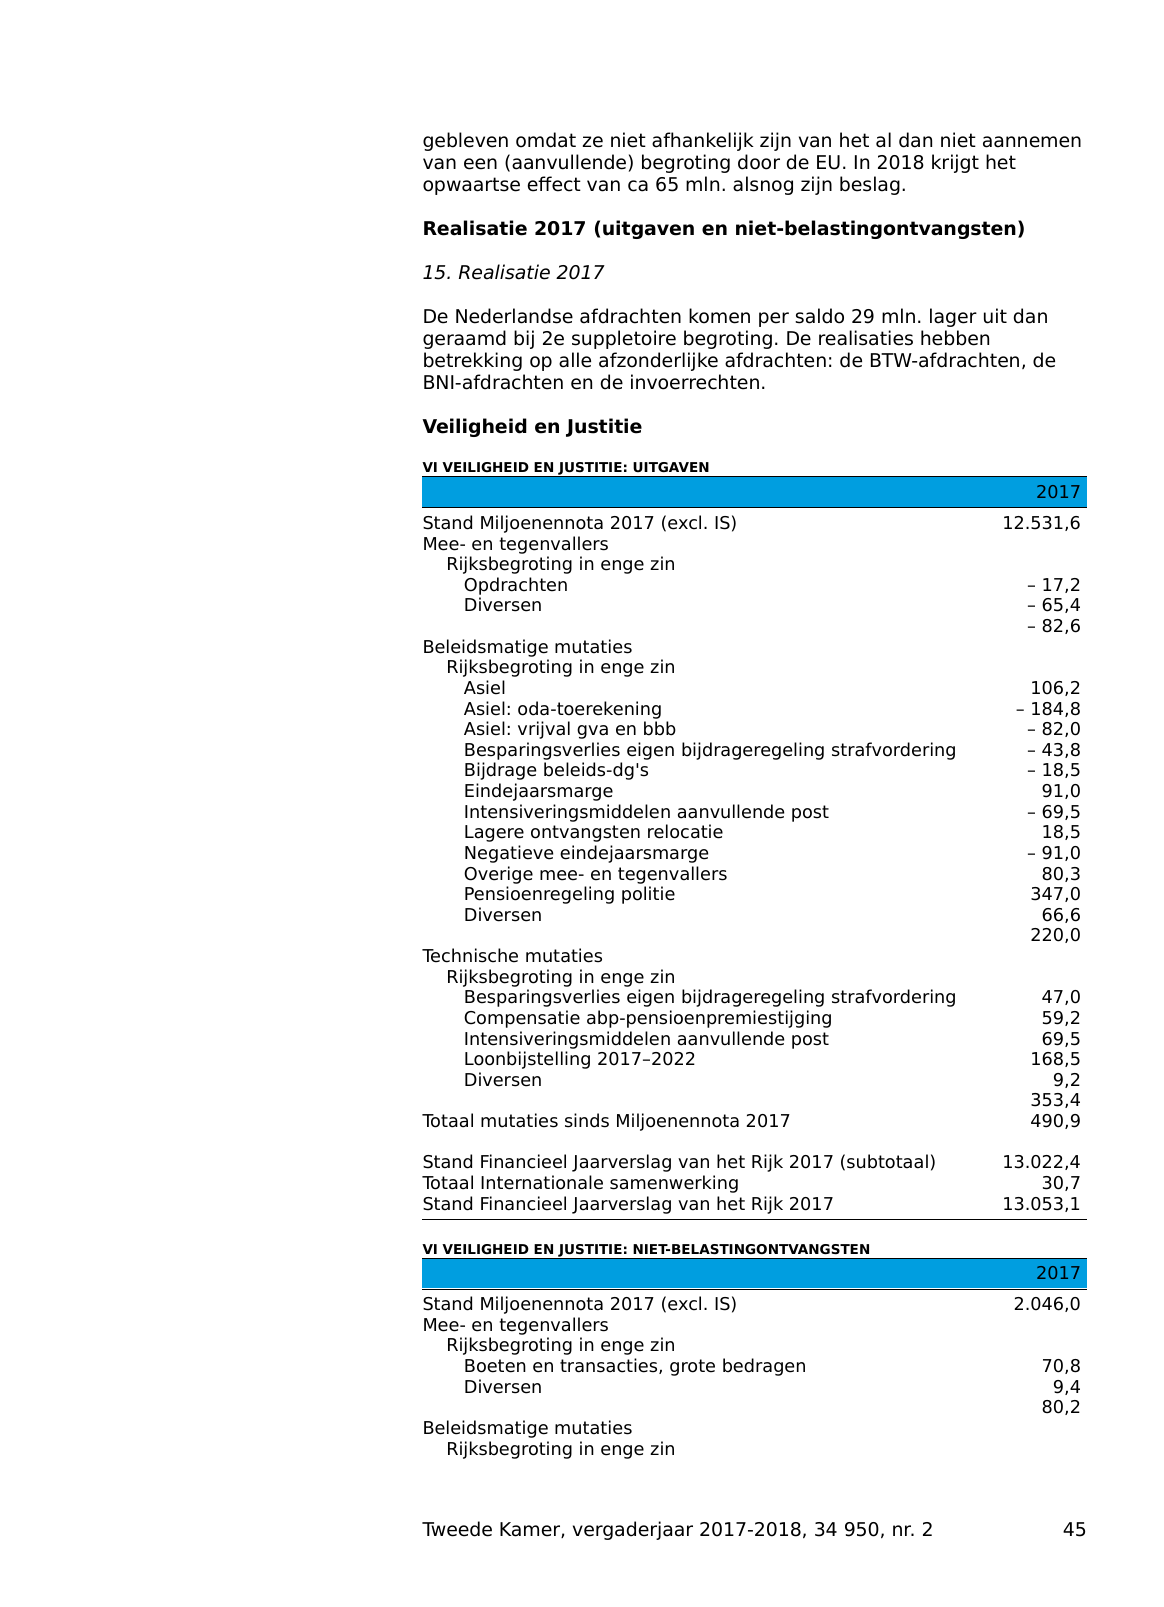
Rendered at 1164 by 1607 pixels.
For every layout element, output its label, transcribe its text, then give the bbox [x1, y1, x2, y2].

table_cell [422, 616, 440, 637]
table_cell [440, 822, 458, 843]
table_cell Intensiveringsmiddelen aanvullende post [458, 1029, 968, 1049]
table_cell – 184,8 [969, 699, 1087, 719]
table_cell 220,0 [969, 925, 1087, 946]
table_cell [422, 1356, 440, 1377]
table_cell [422, 1335, 440, 1356]
table_cell [422, 1090, 440, 1111]
table_header VI VEILIGHEID EN JUSTITIE: UITGAVEN [422, 460, 1087, 476]
table_cell [969, 946, 1087, 967]
table_cell [422, 719, 440, 740]
subtitle Realisatie 2017 (uitgaven en niet-belastingontvangsten) [422, 218, 1087, 240]
table_cell – 65,4 [969, 595, 1087, 616]
table_cell [440, 905, 458, 925]
table_cell 12.531,6 [969, 508, 1087, 533]
table_cell 47,0 [969, 987, 1087, 1008]
table_cell Opdrachten [458, 575, 968, 595]
table_cell Rijksbegroting in enge zin [440, 554, 968, 575]
table_cell Negatieve eindejaarsmarge [458, 843, 968, 863]
table_cell [440, 843, 458, 863]
table_cell [422, 760, 440, 781]
table_cell [422, 740, 440, 760]
table_cell Compensatie abp-pensioenpremiestijging [458, 1008, 968, 1028]
table_cell [422, 657, 440, 678]
table_cell [422, 477, 968, 507]
table_cell [969, 1439, 1087, 1459]
table_cell [440, 802, 458, 822]
table_cell [458, 925, 968, 946]
table_cell 66,6 [969, 905, 1087, 925]
table_cell [422, 987, 440, 1008]
text gebleven omdat ze niet afhankelijk zijn van het al dan niet aannemen van een (aanvullende) begroting door de EU. In 2018 krijgt het opwaartse effect van ca 65 mln. alsnog zijn beslag. [422, 130, 1087, 196]
table_cell [440, 1008, 458, 1028]
table_cell [422, 554, 440, 575]
table_cell [969, 967, 1087, 987]
table_cell Diversen [458, 905, 968, 925]
table_cell [458, 616, 968, 637]
table_cell 18,5 [969, 822, 1087, 843]
table_cell 2017 [969, 1259, 1087, 1288]
table_cell [969, 1335, 1087, 1356]
table_cell [458, 1397, 968, 1418]
table_cell 490,9 [969, 1111, 1087, 1132]
table_cell [422, 884, 440, 905]
table_cell Asiel [458, 678, 968, 698]
table_cell [422, 1439, 440, 1459]
table_cell [440, 760, 458, 781]
table_cell [440, 1029, 458, 1049]
table_cell Besparingsverlies eigen bijdrageregeling strafvordering [458, 740, 968, 760]
table_cell Overige mee- en tegenvallers [458, 864, 968, 884]
table_cell [440, 719, 458, 740]
table_cell [969, 657, 1087, 678]
table_cell [440, 616, 458, 637]
table_cell Stand Financieel Jaarverslag van het Rijk 2017 (subtotaal) [422, 1152, 968, 1173]
table_cell Diversen [458, 595, 968, 616]
table_cell – 43,8 [969, 740, 1087, 760]
table_cell [440, 740, 458, 760]
table_cell Diversen [458, 1377, 968, 1397]
table_cell [440, 781, 458, 802]
table_cell – 82,6 [969, 616, 1087, 637]
table_cell Asiel: oda-toerekening [458, 699, 968, 719]
table_cell Rijksbegroting in enge zin [440, 967, 968, 987]
table_cell 91,0 [969, 781, 1087, 802]
table_cell 168,5 [969, 1049, 1087, 1070]
table_cell Rijksbegroting in enge zin [440, 1439, 968, 1459]
table_cell Beleidsmatige mutaties [422, 637, 968, 657]
table_cell – 82,0 [969, 719, 1087, 740]
table_cell [440, 595, 458, 616]
table_cell 353,4 [969, 1090, 1087, 1111]
table_cell [422, 1049, 440, 1070]
table_cell Stand Financieel Jaarverslag van het Rijk 2017 [422, 1194, 968, 1219]
table_cell [422, 781, 440, 802]
table_cell Boeten en transacties, grote bedragen [458, 1356, 968, 1377]
table_cell Stand Miljoenennota 2017 (excl. IS) [422, 508, 968, 533]
table_cell Lagere ontvangsten relocatie [458, 822, 968, 843]
table_cell 106,2 [969, 678, 1087, 698]
table_cell [422, 1132, 440, 1152]
table_cell [422, 678, 440, 698]
table_cell [969, 554, 1087, 575]
table_cell [422, 864, 440, 884]
table_cell [969, 1132, 1087, 1152]
table_cell Bijdrage beleids-dg's [458, 760, 968, 781]
table_cell – 18,5 [969, 760, 1087, 781]
table_cell Mee- en tegenvallers [422, 1315, 968, 1335]
table_cell [440, 699, 458, 719]
table_cell Technische mutaties [422, 946, 968, 967]
table_cell – 17,2 [969, 575, 1087, 595]
table_cell 2.046,0 [969, 1290, 1087, 1315]
table_cell [440, 1070, 458, 1090]
table_cell [458, 1132, 968, 1152]
table_cell 59,2 [969, 1008, 1087, 1028]
table_cell [458, 1090, 968, 1111]
table_cell Besparingsverlies eigen bijdrageregeling strafvordering [458, 987, 968, 1008]
table_cell 13.053,1 [969, 1194, 1087, 1219]
table_cell [969, 534, 1087, 554]
table_cell 80,3 [969, 864, 1087, 884]
table_cell [422, 1070, 440, 1090]
table_cell [440, 987, 458, 1008]
table_cell 347,0 [969, 884, 1087, 905]
table_cell 13.022,4 [969, 1152, 1087, 1173]
subtitle 15. Realisatie 2017 [422, 262, 1087, 284]
table_cell Totaal Internationale samenwerking [422, 1173, 968, 1193]
table_cell Eindejaarsmarge [458, 781, 968, 802]
table_cell 9,2 [969, 1070, 1087, 1090]
table_header VI VEILIGHEID EN JUSTITIE: NIET-BELASTINGONTVANGSTEN [422, 1242, 1087, 1257]
table_cell Stand Miljoenennota 2017 (excl. IS) [422, 1290, 968, 1315]
table_cell [422, 967, 440, 987]
table_cell [440, 1090, 458, 1111]
table_cell Rijksbegroting in enge zin [440, 1335, 968, 1356]
table_cell – 69,5 [969, 802, 1087, 822]
table_cell Beleidsmatige mutaties [422, 1418, 968, 1438]
table_cell [440, 925, 458, 946]
table_cell [440, 884, 458, 905]
table_cell [422, 575, 440, 595]
table_cell Intensiveringsmiddelen aanvullende post [458, 802, 968, 822]
table_cell [422, 595, 440, 616]
table_cell 80,2 [969, 1397, 1087, 1418]
table_cell [440, 1132, 458, 1152]
text De Nederlandse afdrachten komen per saldo 29 mln. lager uit dan geraamd bij 2e suppletoire begroting. De realisaties hebben betrekking op alle afzonderlijke afdrachten: de BTW-afdrachten, de BNI-afdrachten en de invoerrechten. [422, 306, 1087, 394]
table_cell [440, 575, 458, 595]
table_cell Diversen [458, 1070, 968, 1090]
table_cell 69,5 [969, 1029, 1087, 1049]
table_cell [422, 1397, 440, 1418]
table_cell [440, 1377, 458, 1397]
table_cell 30,7 [969, 1173, 1087, 1193]
table_cell Asiel: vrijval gva en bbb [458, 719, 968, 740]
table_cell [422, 1259, 968, 1288]
table_cell [422, 925, 440, 946]
table_cell [422, 822, 440, 843]
table_cell – 91,0 [969, 843, 1087, 863]
table_cell [969, 1418, 1087, 1438]
table_cell [422, 1029, 440, 1049]
table_cell Totaal mutaties sinds Miljoenennota 2017 [422, 1111, 968, 1132]
table_cell Loonbijstelling 2017–2022 [458, 1049, 968, 1070]
table_cell [422, 802, 440, 822]
table_cell [422, 905, 440, 925]
table_cell Rijksbegroting in enge zin [440, 657, 968, 678]
table_cell [422, 843, 440, 863]
table_cell Mee- en tegenvallers [422, 534, 968, 554]
table_cell [440, 1049, 458, 1070]
table_cell [969, 1315, 1087, 1335]
table_cell 2017 [969, 477, 1087, 507]
table_cell [440, 678, 458, 698]
table_cell 70,8 [969, 1356, 1087, 1377]
table_cell [440, 1356, 458, 1377]
table_cell Pensioenregeling politie [458, 884, 968, 905]
table_cell [440, 864, 458, 884]
table_cell [422, 1377, 440, 1397]
table_cell 9,4 [969, 1377, 1087, 1397]
table_cell [422, 1008, 440, 1028]
table_cell [969, 637, 1087, 657]
subtitle Veiligheid en Justitie [422, 416, 1087, 438]
table_cell [440, 1397, 458, 1418]
table_cell [422, 699, 440, 719]
